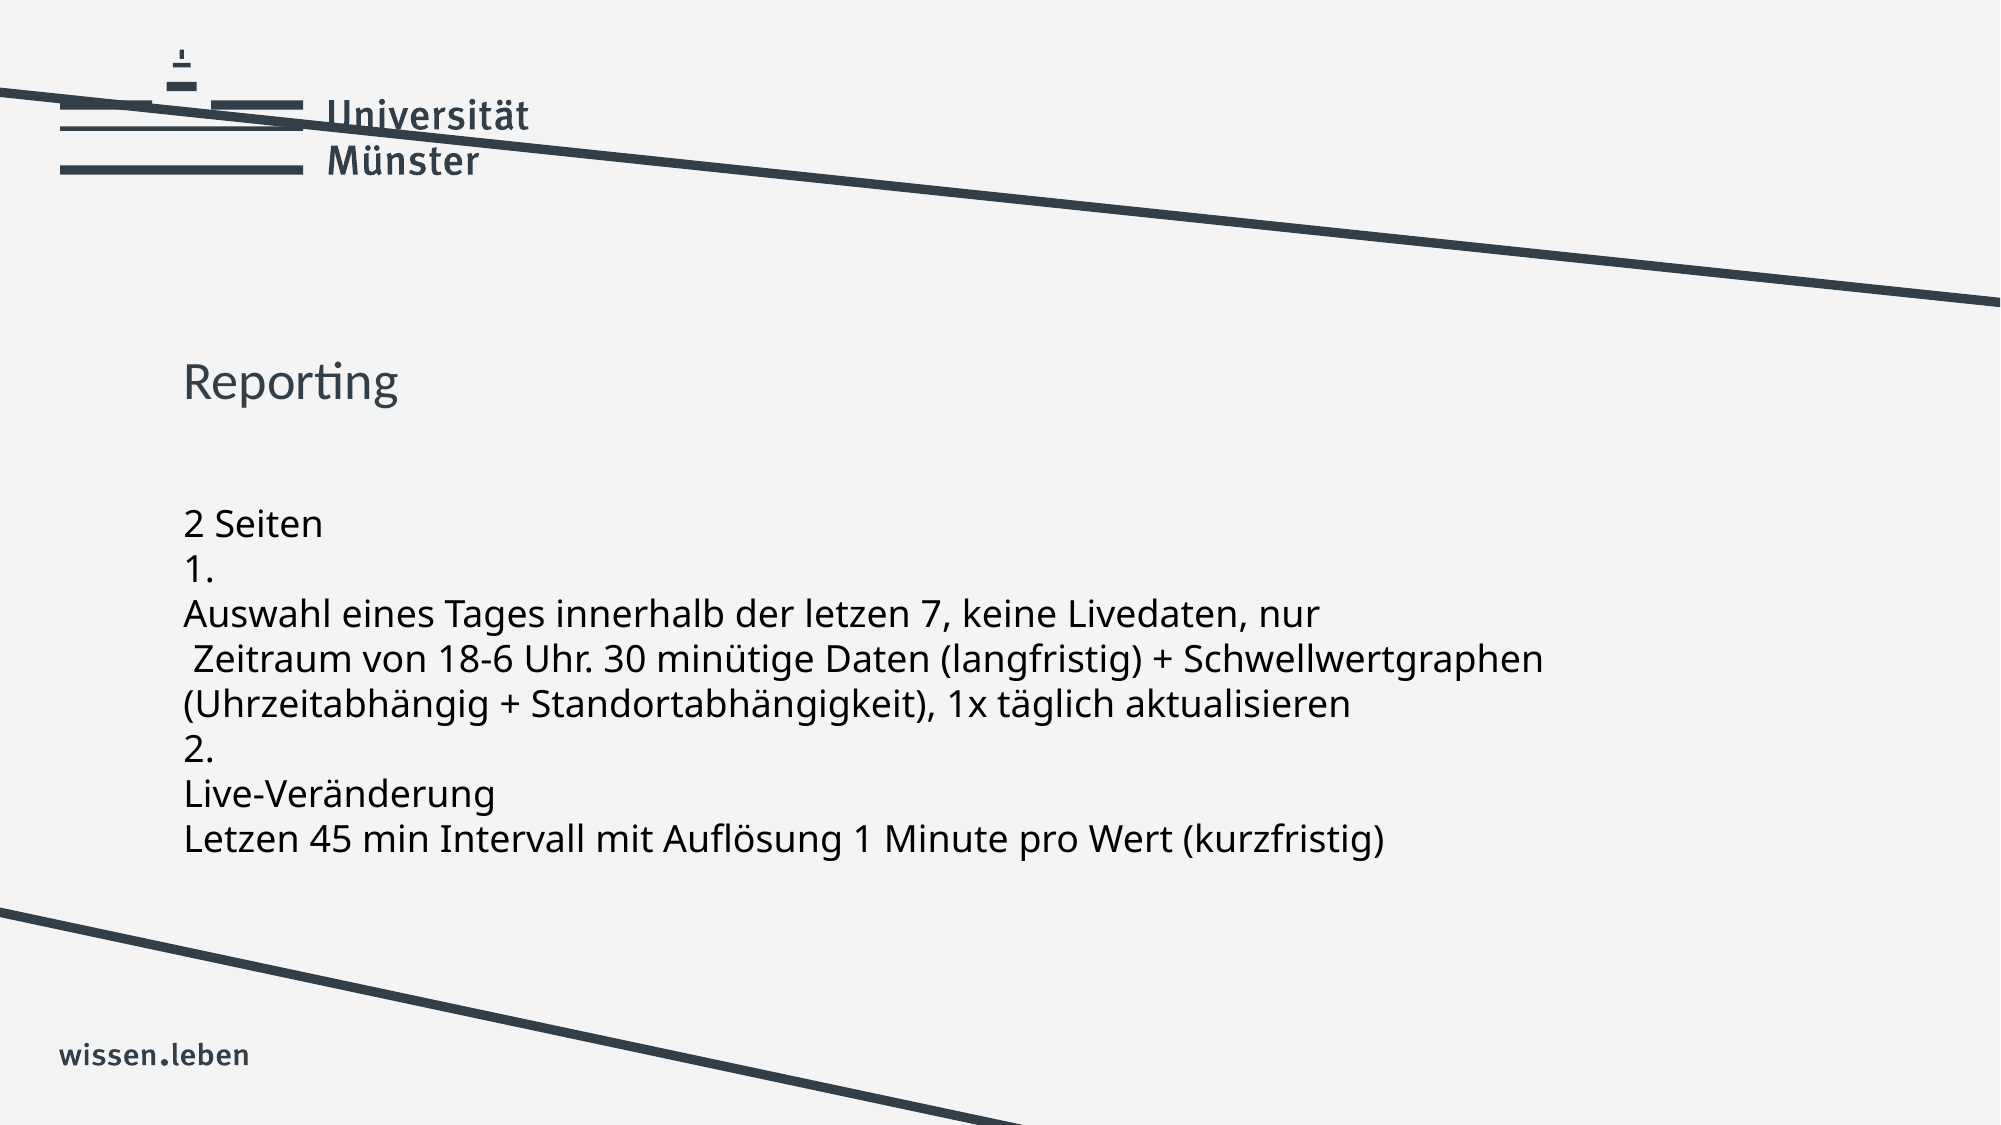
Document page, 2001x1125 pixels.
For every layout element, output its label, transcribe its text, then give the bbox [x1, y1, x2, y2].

text_box Reporting [168, 338, 1450, 419]
text_box 2 Seiten 1. Auswahl eines Tages innerhalb der letzen 7, keine Livedaten, nur Zeitraum von 18-6 Uhr. 30 minütige Daten (langfristig) + Schwellwertgraphen (Uhrzeitabhängig + Standortabhängigkeit), 1x täglich aktualisieren 2. Live-Veränderung Letzen 45 min Intervall mit Auflösung 1 Minute pro Wert (kurzfristig) [168, 492, 1775, 1054]
